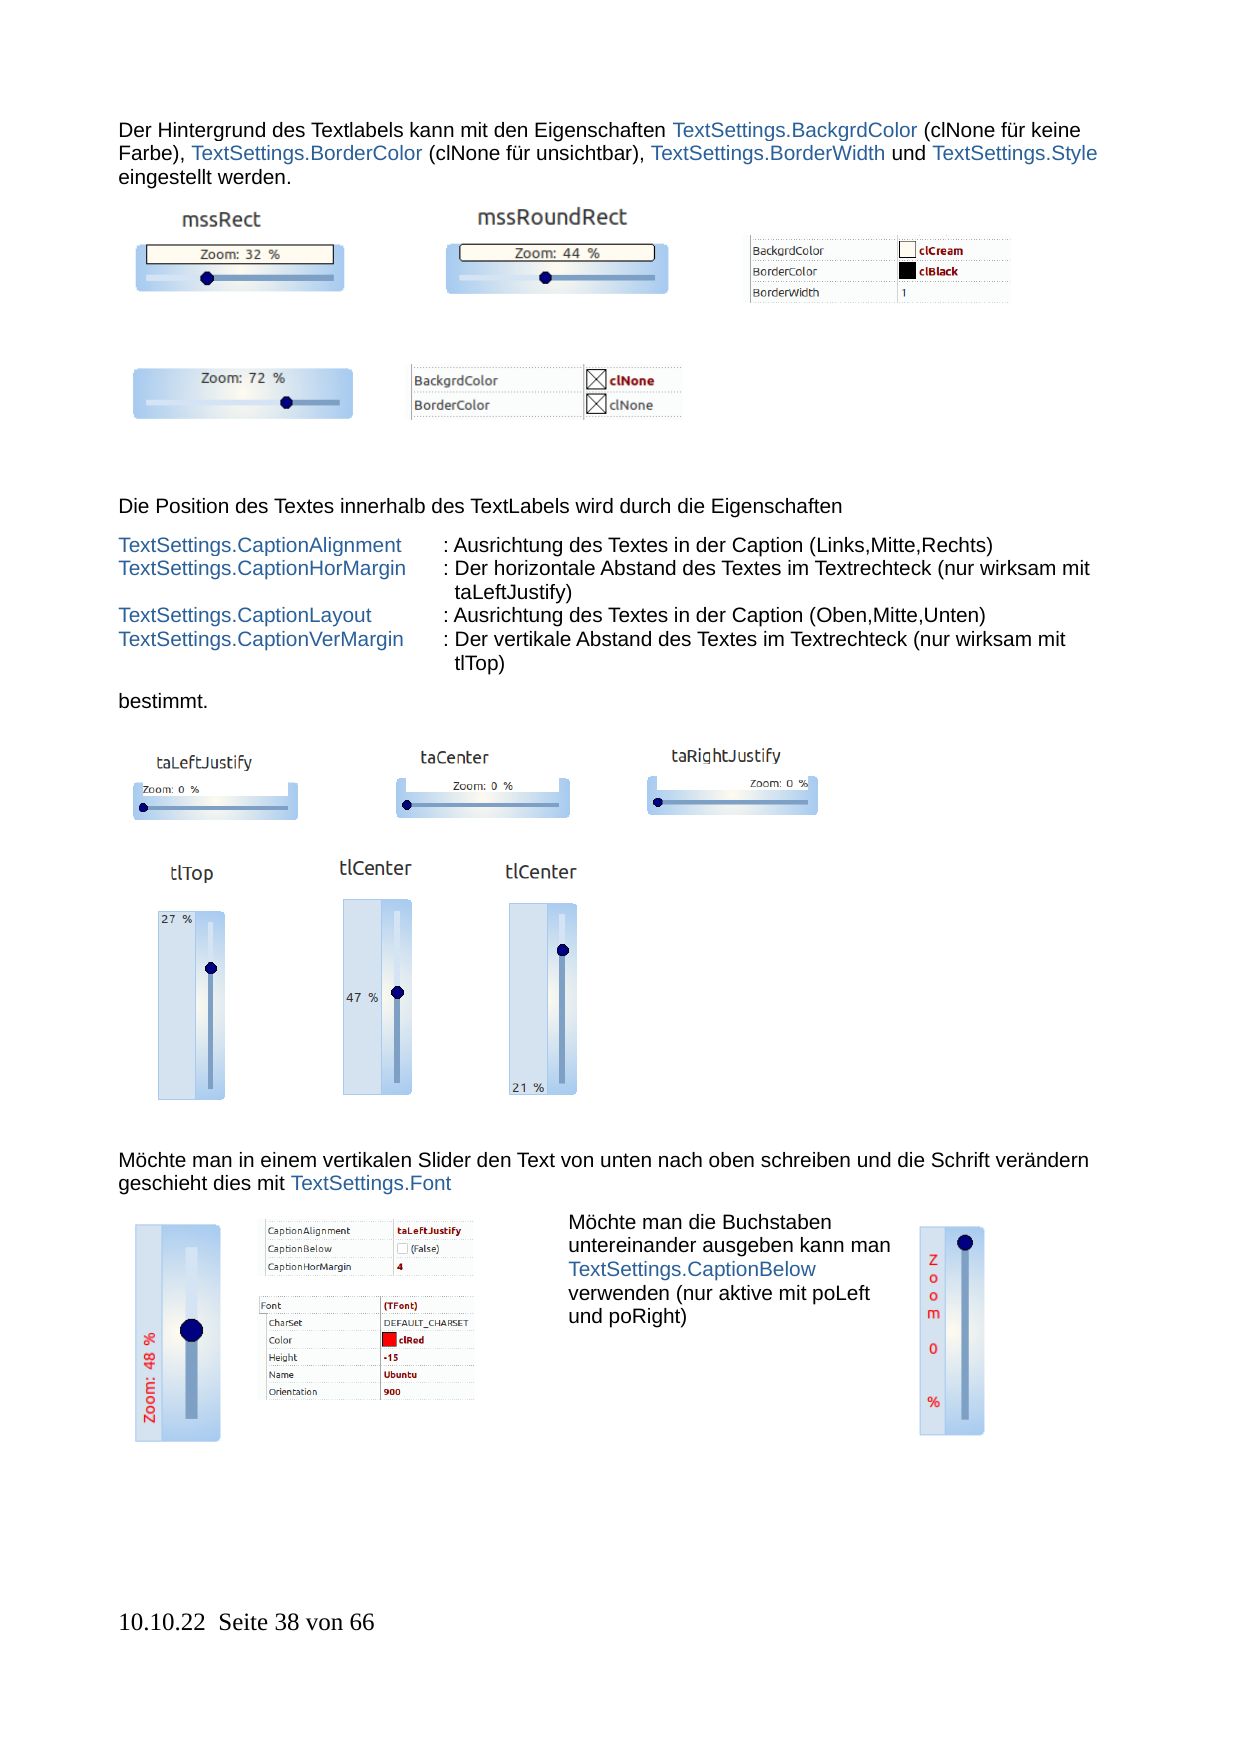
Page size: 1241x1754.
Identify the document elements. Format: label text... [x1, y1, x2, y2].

picture [327, 853, 422, 1112]
text Möchte man in einem vertikalen Slider den Text von unten nach oben schreiben und die Schrift verändern geschieht dies mit TextSettings.Font [118, 1148, 1122, 1196]
text TextSettings.CaptionAlignment : Ausrichtung des Textes in der Caption (Links,Mitte,Rechts) TextSettings.CaptionHorMargin : Der horizontale Abstand des Textes im Textrechteck (nur wirksam mit taLeftJustify) TextSettings.CaptionLayout : Ausrichtung des Textes in der Caption (Oben,Mitte,Unten) TextSettings.CaptionVerMargin : Der vertikale Abstand des Textes im Textrechteck (nur wirksam mit tlTop) [118, 533, 1122, 675]
picture [121, 1207, 238, 1457]
picture [494, 853, 589, 1109]
text Die Position des Textes innerhalb des TextLabels wird durch die Eigenschaften [118, 495, 1122, 518]
picture [121, 356, 363, 429]
picture [115, 744, 312, 826]
picture [905, 1216, 997, 1450]
picture [117, 209, 362, 305]
picture [385, 742, 579, 820]
text bestimmt. [118, 689, 1122, 713]
picture [136, 850, 245, 1115]
picture [404, 364, 683, 420]
picture [633, 740, 834, 822]
picture [426, 198, 684, 304]
picture [257, 1219, 474, 1276]
picture [257, 1296, 475, 1400]
text Der Hintergrund des Textlabels kann mit den Eigenschaften TextSettings.BackgrdColor (clNone für keine Farbe), TextSettings.BorderColor (clNone für unsichtbar), TextSettings.BorderWidth und TextSettings.Style eingestellt werden. [118, 118, 1122, 189]
picture [742, 235, 1011, 303]
text Möchte man die Buchstaben untereinander ausgeben kann man TextSettings.CaptionBelow verwenden (nur aktive mit poLeft und poRight) [238, 1210, 1122, 1328]
